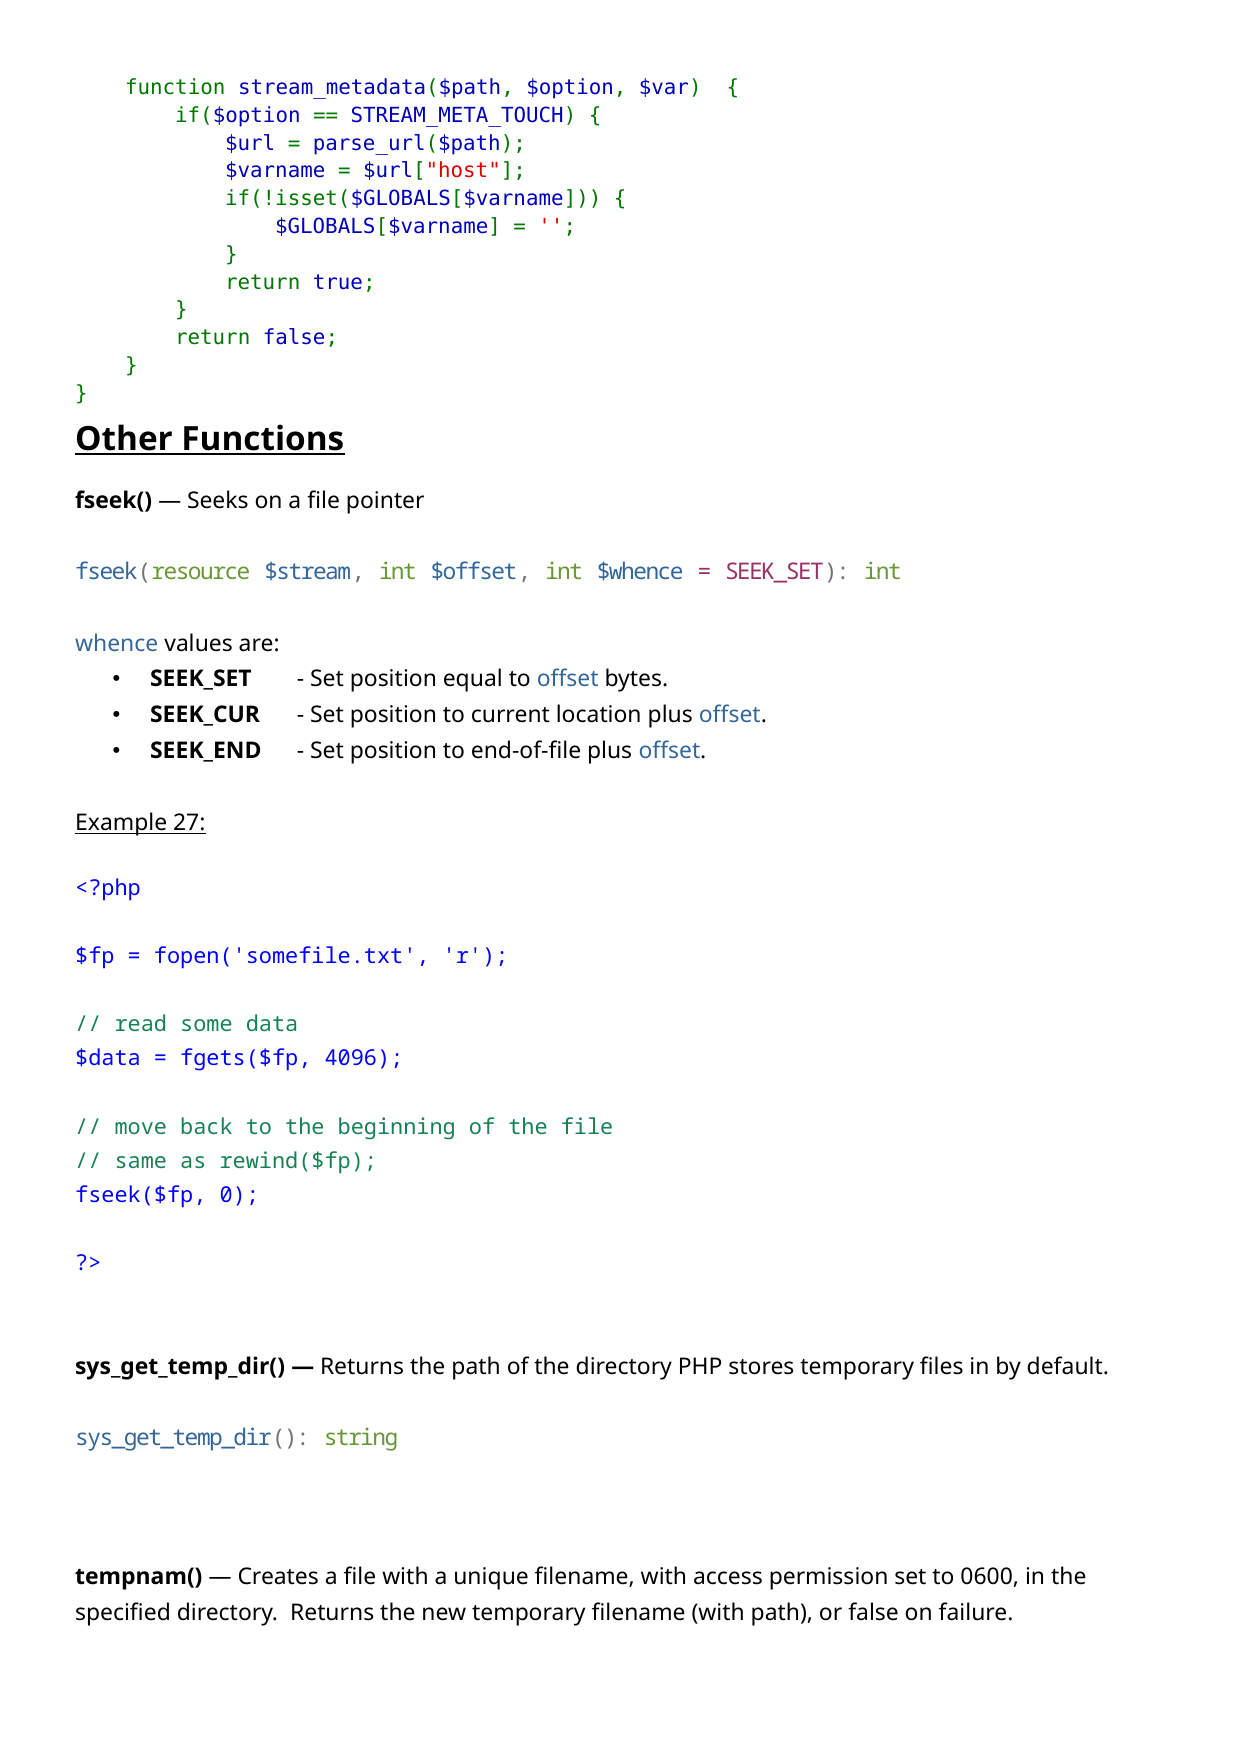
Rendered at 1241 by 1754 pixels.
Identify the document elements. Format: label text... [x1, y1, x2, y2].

list SEEK_END - Set position to end-of-file plus offset. [112, 734, 1166, 766]
text fseek(resource $stream, int $offset, int $whence = SEEK_SET): int [75, 555, 1166, 586]
text sys_get_temp_dir(): string [75, 1421, 1166, 1452]
list SEEK_SET - Set position equal to offset bytes. [112, 662, 1166, 694]
subtitle Other Functions [75, 415, 1166, 460]
list SEEK_CUR - Set position to current location plus offset. [112, 698, 1166, 729]
text function stream_metadata($path, $option, $var) { if($option == STREAM_META_TOUCH) { $url = parse_url($path); $varname = $url["host"]; if(!isset($GLOBALS[$varname])) { $GLOBALS[$varname] = ''; } return true; } return false; } } [75, 75, 1166, 405]
text sys_get_temp_dir() — Returns the path of the directory PHP stores temporary files in by default. [75, 1349, 1166, 1381]
subtitle Example 27: [75, 806, 1166, 837]
text tempnam() — Creates a file with a unique filename, with access permission set to 0600, in the specified directory. Returns the new temporary filename (with path), or false on failure. [75, 1560, 1166, 1627]
text whence values are: [75, 626, 1166, 658]
text <?php $fp = fopen('somefile.txt', 'r'); // read some data $data = fgets($fp, 4096); // move back to the beginning of the file // same as rewind($fp); fseek($fp, 0); ?> [75, 872, 1166, 1277]
text fseek() — Seeks on a file pointer [75, 484, 1166, 515]
